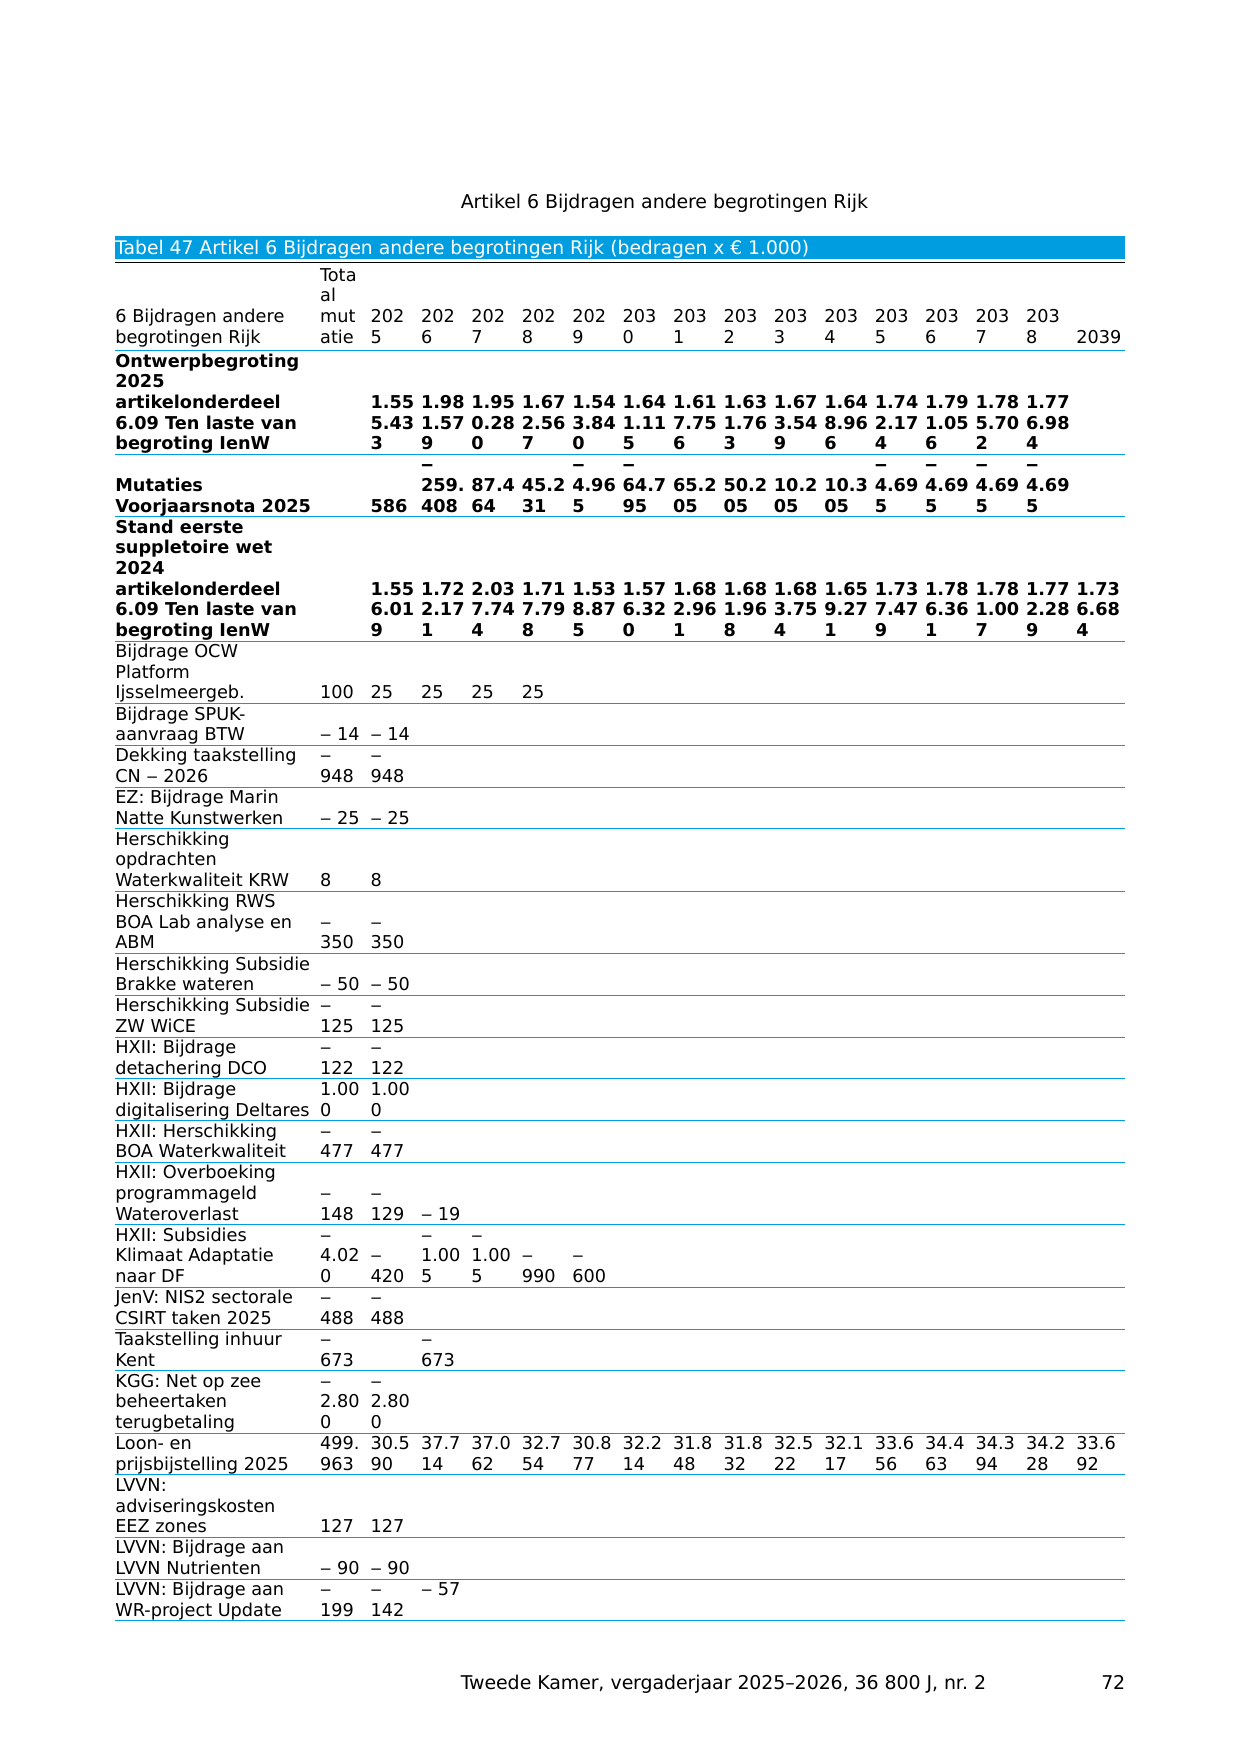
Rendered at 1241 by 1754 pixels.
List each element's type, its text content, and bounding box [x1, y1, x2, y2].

table_cell [1023, 1163, 1073, 1224]
table_cell [569, 1330, 619, 1370]
table_cell [1023, 746, 1073, 786]
table_cell [720, 1330, 771, 1370]
table_cell [1023, 1580, 1073, 1620]
table_cell [670, 1288, 720, 1328]
table_cell [771, 1163, 821, 1224]
table_cell 37.714 [418, 1434, 468, 1474]
table_cell [569, 746, 619, 786]
table_cell [922, 1121, 972, 1162]
table_cell [620, 704, 670, 745]
table_cell [922, 788, 972, 828]
table_cell [872, 996, 922, 1037]
table_cell ‒ 199 [317, 1580, 367, 1620]
table_cell 1.556.019 [368, 517, 418, 641]
table_cell [771, 1330, 821, 1370]
table_cell 2030 [620, 263, 670, 350]
table_cell [821, 954, 872, 995]
table_cell 1.717.798 [519, 517, 569, 641]
table_cell 10.205 [771, 455, 821, 516]
table_cell [368, 1330, 418, 1370]
table_cell ‒ 420 [368, 1225, 418, 1287]
table_cell ‒ 990 [519, 1225, 569, 1287]
table_cell ‒ 600 [569, 1225, 619, 1287]
table_cell 100 [317, 642, 367, 703]
table_cell ‒ 948 [317, 746, 367, 786]
table_cell [821, 1538, 872, 1578]
table_cell [821, 1038, 872, 1078]
table_cell [1023, 1079, 1073, 1120]
table_cell ‒ 477 [368, 1121, 418, 1162]
table_cell [468, 746, 519, 786]
table_cell [620, 892, 670, 953]
table_cell 1.681.968 [720, 517, 771, 641]
table_cell ‒ 259.408 [418, 455, 468, 516]
table_cell Stand eerste suppletoire wet 2024 artikelonderdeel 6.09 Ten laste van begroting IenW [115, 517, 317, 641]
table_cell ‒ 4.695 [922, 455, 972, 516]
table_cell ‒ 125 [317, 996, 367, 1037]
table_cell [1073, 788, 1125, 828]
table_cell [670, 1371, 720, 1433]
table_cell [973, 829, 1023, 891]
table_cell [821, 642, 872, 703]
table_cell [519, 1079, 569, 1120]
table_cell 25 [468, 642, 519, 703]
table_cell [519, 1475, 569, 1537]
table_cell 25 [418, 642, 468, 703]
table_cell [569, 1288, 619, 1328]
table_cell 2035 [872, 263, 922, 350]
table_cell Bijdrage SPUK-aanvraag BTW [115, 704, 317, 745]
table_cell [720, 1371, 771, 1433]
table_cell Taakstelling inhuur Kent [115, 1330, 317, 1370]
table_cell [872, 1330, 922, 1370]
table_cell 87.464 [468, 455, 519, 516]
table_cell [922, 642, 972, 703]
table_cell [1023, 1371, 1073, 1433]
table_cell [872, 954, 922, 995]
table_cell [670, 996, 720, 1037]
table_cell 2038 [1023, 263, 1073, 350]
table_cell [973, 1538, 1023, 1578]
table_cell [620, 1038, 670, 1078]
table_cell 34.463 [922, 1434, 972, 1474]
table_cell [771, 829, 821, 891]
table_cell 37.062 [468, 1434, 519, 1474]
table_cell ‒ 14 [368, 704, 418, 745]
table_cell Bijdrage OCW Platform Ijsselmeergeb. [115, 642, 317, 703]
table_cell 1.683.754 [771, 517, 821, 641]
table_cell [922, 1163, 972, 1224]
table_cell [468, 996, 519, 1037]
table_cell [418, 829, 468, 891]
table_cell [922, 954, 972, 995]
table_cell [973, 954, 1023, 995]
table_cell 1.791.056 [922, 351, 972, 454]
table_cell [973, 1371, 1023, 1433]
table_cell [771, 1475, 821, 1537]
table_cell [720, 1163, 771, 1224]
table_cell [821, 704, 872, 745]
table_cell 1.576.320 [620, 517, 670, 641]
table_cell HXII: Bijdrage detachering DCO [115, 1038, 317, 1078]
table_cell [771, 1580, 821, 1620]
table_cell 34.228 [1023, 1434, 1073, 1474]
table_cell ‒ 2.800 [368, 1371, 418, 1433]
table_cell [468, 1163, 519, 1224]
table_cell [519, 1163, 569, 1224]
table_cell HXII: Subsidies Klimaat Adaptatie naar DF [115, 1225, 317, 1287]
table_cell ‒ 148 [317, 1163, 367, 1224]
table_cell [620, 642, 670, 703]
table_cell [569, 1079, 619, 1120]
table_cell [468, 704, 519, 745]
table_cell ‒ 50 [368, 954, 418, 995]
table_cell 1.981.579 [418, 351, 468, 454]
table_cell [670, 1580, 720, 1620]
table_cell HXII: Bijdrage digitalisering Deltares [115, 1079, 317, 1120]
table_cell 8 [368, 829, 418, 891]
table_cell 6 Bijdragen andere begrotingen Rijk [115, 263, 317, 350]
table_cell [973, 996, 1023, 1037]
table_cell [670, 1121, 720, 1162]
table_cell 1.742.174 [872, 351, 922, 454]
table_cell [872, 746, 922, 786]
table_cell 1.781.007 [973, 517, 1023, 641]
table_cell [569, 892, 619, 953]
table_cell [1073, 1121, 1125, 1162]
table_cell [872, 1079, 922, 1120]
table_cell ‒ 4.020 [317, 1225, 367, 1287]
table_cell [821, 788, 872, 828]
table_cell [418, 788, 468, 828]
table_cell 2027 [468, 263, 519, 350]
table_cell 1.641.115 [620, 351, 670, 454]
table_cell 2033 [771, 263, 821, 350]
table_cell [519, 1038, 569, 1078]
table_cell [821, 1288, 872, 1328]
table_cell [620, 954, 670, 995]
table_cell [569, 1371, 619, 1433]
table_cell [1023, 1121, 1073, 1162]
table_cell [973, 1475, 1023, 1537]
table_cell [1073, 954, 1125, 995]
table_cell [468, 788, 519, 828]
table_cell [922, 1371, 972, 1433]
table_cell 2029 [569, 263, 619, 350]
table_cell [519, 1371, 569, 1433]
table_cell 499.963 [317, 1434, 367, 1474]
table_cell [569, 1580, 619, 1620]
table_cell [1023, 996, 1073, 1037]
table_cell [872, 704, 922, 745]
table_cell 31.832 [720, 1434, 771, 1474]
table_cell [1023, 642, 1073, 703]
table_cell [418, 1079, 468, 1120]
table_cell 1.722.171 [418, 517, 468, 641]
table_cell 1.772.289 [1023, 517, 1073, 641]
table_cell [519, 704, 569, 745]
table_cell ‒ 948 [368, 746, 418, 786]
table_cell 1.682.961 [670, 517, 720, 641]
table_cell [1023, 788, 1073, 828]
table_cell [771, 996, 821, 1037]
table_cell ‒ 25 [317, 788, 367, 828]
table_cell ‒ 4.695 [872, 455, 922, 516]
table_cell [519, 1580, 569, 1620]
table_cell [922, 829, 972, 891]
table_cell [872, 1371, 922, 1433]
table_cell [569, 704, 619, 745]
table_cell 2034 [821, 263, 872, 350]
table_cell 1.659.271 [821, 517, 872, 641]
table_cell KGG: Net op zee beheertaken terugbetaling [115, 1371, 317, 1433]
table_cell [418, 954, 468, 995]
table_cell [771, 954, 821, 995]
table_cell [569, 1163, 619, 1224]
table_cell ‒ 488 [368, 1288, 418, 1328]
table_cell [1073, 642, 1125, 703]
table_cell [821, 829, 872, 891]
table_cell ‒ 4.965 [569, 455, 619, 516]
table_cell Herschikking Subsidie Brakke wateren [115, 954, 317, 995]
table_cell 30.590 [368, 1434, 418, 1474]
table_cell 34.394 [973, 1434, 1023, 1474]
table_cell [720, 1079, 771, 1120]
table_cell [569, 1121, 619, 1162]
table_cell 2036 [922, 263, 972, 350]
table_cell ‒ 673 [418, 1330, 468, 1370]
table_cell [1073, 704, 1125, 745]
table_cell [1073, 455, 1125, 516]
table_cell 1.785.702 [973, 351, 1023, 454]
table_cell 1.786.361 [922, 517, 972, 641]
table_cell [670, 1538, 720, 1578]
table_cell [468, 1038, 519, 1078]
table_cell [973, 1121, 1023, 1162]
table_cell [670, 788, 720, 828]
table_cell [1023, 1038, 1073, 1078]
table_cell 1.737.479 [872, 517, 922, 641]
table_cell LVVN: adviseringskosten EEZ zones [115, 1475, 317, 1537]
table_cell ‒ 488 [317, 1288, 367, 1328]
table_cell 65.205 [670, 455, 720, 516]
table_cell ‒ 129 [368, 1163, 418, 1224]
table_cell [670, 704, 720, 745]
table_cell [418, 1538, 468, 1578]
table_cell [670, 892, 720, 953]
table_cell 25 [519, 642, 569, 703]
table_cell [418, 892, 468, 953]
table_cell [418, 746, 468, 786]
table_cell 2037 [973, 263, 1023, 350]
table_cell [569, 1538, 619, 1578]
table_cell [720, 1121, 771, 1162]
table_cell [1073, 1225, 1125, 1287]
table_cell [720, 1475, 771, 1537]
table_cell [468, 1288, 519, 1328]
table_cell [569, 1038, 619, 1078]
table_cell ‒ 90 [317, 1538, 367, 1578]
table_cell [519, 1330, 569, 1370]
table_cell [620, 996, 670, 1037]
table_cell [821, 1580, 872, 1620]
table_cell 45.231 [519, 455, 569, 516]
table_cell [821, 746, 872, 786]
table_cell [973, 1079, 1023, 1120]
table_cell [620, 746, 670, 786]
table_cell [872, 1225, 922, 1287]
table_cell [468, 1371, 519, 1433]
table_cell [418, 1288, 468, 1328]
table_cell [620, 1225, 670, 1287]
table_cell 33.692 [1073, 1434, 1125, 1474]
table_cell ‒ 57 [418, 1580, 468, 1620]
table_cell [922, 746, 972, 786]
table_cell [771, 642, 821, 703]
table_cell 1.736.684 [1073, 517, 1125, 641]
table_cell [1073, 1371, 1125, 1433]
table_cell LVVN: Bijdrage aan LVVN Nutrienten [115, 1538, 317, 1578]
table_cell ‒ 477 [317, 1121, 367, 1162]
table_cell [670, 1038, 720, 1078]
title Artikel 6 Bijdragen andere begrotingen Rijk [461, 191, 1125, 213]
table_cell [1023, 1475, 1073, 1537]
table_cell [973, 1330, 1023, 1370]
table_cell [1073, 1538, 1125, 1578]
table_cell [1023, 1225, 1073, 1287]
table_cell [1023, 704, 1073, 745]
table_cell ‒ 122 [317, 1038, 367, 1078]
table_cell [1073, 1330, 1125, 1370]
table_cell [720, 746, 771, 786]
table_cell [1023, 829, 1073, 891]
table_cell [1023, 1288, 1073, 1328]
table_cell Herschikking Subsidie ZW WiCE [115, 996, 317, 1037]
table_cell [821, 1225, 872, 1287]
table_cell 1.672.567 [519, 351, 569, 454]
table_cell [468, 954, 519, 995]
table_cell 586 [368, 455, 418, 516]
table_cell ‒ 350 [368, 892, 418, 953]
table_cell [620, 788, 670, 828]
table_cell [569, 829, 619, 891]
table_cell [468, 1580, 519, 1620]
table_cell [670, 1225, 720, 1287]
table_cell [1073, 1288, 1125, 1328]
table_cell [973, 892, 1023, 953]
table_cell [973, 1288, 1023, 1328]
table_cell [519, 996, 569, 1037]
table_cell [670, 829, 720, 891]
table_cell Herschikking opdrachten Waterkwaliteit KRW [115, 829, 317, 891]
table_cell [317, 455, 367, 516]
table_cell ‒ 2.800 [317, 1371, 367, 1433]
table_cell 32.214 [620, 1434, 670, 1474]
table_cell [519, 954, 569, 995]
table_cell [620, 1371, 670, 1433]
table_cell [720, 1538, 771, 1578]
table_cell [670, 954, 720, 995]
table_cell ‒ 25 [368, 788, 418, 828]
table_cell [670, 1079, 720, 1120]
table_cell [670, 1163, 720, 1224]
table_cell 33.656 [872, 1434, 922, 1474]
table_cell Dekking taakstelling CN ‒ 2026 [115, 746, 317, 786]
table_cell [569, 996, 619, 1037]
table_cell [821, 1371, 872, 1433]
table_cell [670, 1475, 720, 1537]
table_cell Ontwerpbegroting 2025 artikelonderdeel 6.09 Ten laste van begroting IenW [115, 351, 317, 454]
table_cell [670, 746, 720, 786]
table_cell [418, 996, 468, 1037]
table_cell [922, 1538, 972, 1578]
table_cell [720, 642, 771, 703]
table_cell 1.543.840 [569, 351, 619, 454]
table_cell [418, 704, 468, 745]
table_cell LVVN: Bijdrage aan WR-project Update [115, 1580, 317, 1620]
table_cell 1.000 [368, 1079, 418, 1120]
table_cell [1073, 1038, 1125, 1078]
table_cell [1073, 1475, 1125, 1537]
table_cell ‒ 673 [317, 1330, 367, 1370]
table_cell [720, 829, 771, 891]
table_cell [771, 1038, 821, 1078]
table_cell [418, 1371, 468, 1433]
table_cell [519, 892, 569, 953]
table_cell [922, 1225, 972, 1287]
table_cell ‒ 19 [418, 1163, 468, 1224]
table_cell 2028 [519, 263, 569, 350]
table_cell 10.305 [821, 455, 872, 516]
table_cell [620, 1121, 670, 1162]
table_cell 1.950.280 [468, 351, 519, 454]
table_cell [821, 1330, 872, 1370]
table_cell [670, 1330, 720, 1370]
table_cell [872, 1121, 922, 1162]
table_cell [771, 1121, 821, 1162]
table_cell [1023, 892, 1073, 953]
table_cell 1.000 [317, 1079, 367, 1120]
table_cell [821, 1163, 872, 1224]
table_cell 2025 [368, 263, 418, 350]
table_cell 1.776.984 [1023, 351, 1073, 454]
table_cell 32.754 [519, 1434, 569, 1474]
table_cell [468, 1121, 519, 1162]
table_cell [922, 1580, 972, 1620]
table_cell [771, 1371, 821, 1433]
table_cell [418, 1038, 468, 1078]
table_cell [922, 996, 972, 1037]
table_cell HXII: Herschikking BOA Waterkwaliteit [115, 1121, 317, 1162]
table_cell ‒ 1.005 [418, 1225, 468, 1287]
table_cell 1.673.549 [771, 351, 821, 454]
table_cell [720, 892, 771, 953]
table_cell Herschikking RWS BOA Lab analyse en ABM [115, 892, 317, 953]
table_cell [973, 746, 1023, 786]
table_cell 127 [317, 1475, 367, 1537]
table_cell [872, 788, 922, 828]
table_cell [872, 642, 922, 703]
table_cell 1.648.966 [821, 351, 872, 454]
table_cell [1023, 1538, 1073, 1578]
table_cell [720, 1038, 771, 1078]
table_cell [468, 1538, 519, 1578]
table_cell [821, 1079, 872, 1120]
table_cell [670, 642, 720, 703]
table_cell ‒ 14 [317, 704, 367, 745]
table_cell [821, 1475, 872, 1537]
table_cell [720, 996, 771, 1037]
table_cell 2.037.744 [468, 517, 519, 641]
table_cell [519, 1288, 569, 1328]
table_cell [569, 1475, 619, 1537]
table_cell [519, 1121, 569, 1162]
table_cell ‒ 125 [368, 996, 418, 1037]
table_cell HXII: Overboeking programmageld Wateroverlast [115, 1163, 317, 1224]
table_cell [872, 829, 922, 891]
table_cell [1073, 892, 1125, 953]
table_cell [620, 1580, 670, 1620]
table_cell [872, 1580, 922, 1620]
table_cell ‒ 1.005 [468, 1225, 519, 1287]
table_cell [569, 788, 619, 828]
table_cell 25 [368, 642, 418, 703]
table_cell [519, 788, 569, 828]
table_cell ‒ 90 [368, 1538, 418, 1578]
table_cell ‒ 122 [368, 1038, 418, 1078]
table_cell ‒ 350 [317, 892, 367, 953]
table_cell [1073, 996, 1125, 1037]
table_cell ‒ 50 [317, 954, 367, 995]
table_cell [418, 1121, 468, 1162]
table_cell 31.848 [670, 1434, 720, 1474]
table_cell 30.877 [569, 1434, 619, 1474]
table_cell 2031 [670, 263, 720, 350]
table_cell [1023, 1330, 1073, 1370]
table_cell [973, 788, 1023, 828]
table_cell [569, 642, 619, 703]
table_cell [468, 829, 519, 891]
table_cell [1073, 351, 1125, 454]
table_cell [973, 1163, 1023, 1224]
table_cell [872, 892, 922, 953]
table_cell [720, 1288, 771, 1328]
table_cell 2026 [418, 263, 468, 350]
table_cell ‒ 142 [368, 1580, 418, 1620]
table_cell [771, 1079, 821, 1120]
table_cell JenV: NIS2 sectorale CSIRT taken 2025 [115, 1288, 317, 1328]
table_cell [620, 1288, 670, 1328]
table_cell [468, 1330, 519, 1370]
table_cell 2032 [720, 263, 771, 350]
table_cell [922, 1475, 972, 1537]
table_cell [922, 892, 972, 953]
table_cell [922, 1038, 972, 1078]
table_cell [620, 1475, 670, 1537]
table_cell [771, 788, 821, 828]
table_cell ‒ 4.695 [1023, 455, 1073, 516]
table_cell 2039 [1073, 263, 1125, 350]
table_cell [872, 1038, 922, 1078]
table_cell [771, 1538, 821, 1578]
table_cell [973, 1580, 1023, 1620]
table_cell [821, 1121, 872, 1162]
table_cell 127 [368, 1475, 418, 1537]
table_cell [973, 704, 1023, 745]
table_cell [317, 351, 367, 454]
table_cell [973, 1225, 1023, 1287]
table_cell [468, 892, 519, 953]
table_cell 32.117 [821, 1434, 872, 1474]
table_cell [620, 829, 670, 891]
table_cell [872, 1163, 922, 1224]
table_cell [771, 1288, 821, 1328]
table_cell [720, 1580, 771, 1620]
table_cell [872, 1288, 922, 1328]
table_cell ‒ 4.695 [973, 455, 1023, 516]
table_cell [519, 829, 569, 891]
table_cell [519, 1538, 569, 1578]
table_cell [720, 1225, 771, 1287]
table_cell [771, 1225, 821, 1287]
table_cell 32.522 [771, 1434, 821, 1474]
table_cell [1023, 954, 1073, 995]
table_cell [771, 892, 821, 953]
table_cell 1.617.756 [670, 351, 720, 454]
table_cell [1073, 746, 1125, 786]
table_cell 8 [317, 829, 367, 891]
table_cell [620, 1330, 670, 1370]
table_cell Totaal mutatie [317, 263, 367, 350]
table_cell [569, 954, 619, 995]
table_cell 1.631.763 [720, 351, 771, 454]
table_cell [922, 704, 972, 745]
table_cell [1073, 829, 1125, 891]
table_cell [1073, 1163, 1125, 1224]
table_cell [1073, 1580, 1125, 1620]
table_cell [922, 1079, 972, 1120]
table_cell [720, 954, 771, 995]
table_cell [821, 892, 872, 953]
table_cell [872, 1538, 922, 1578]
table_cell [418, 1475, 468, 1537]
table_cell [922, 1330, 972, 1370]
table_cell [1073, 1079, 1125, 1120]
table_cell Mutaties Voorjaarsnota 2025 [115, 455, 317, 516]
table_cell [720, 704, 771, 745]
table_cell [872, 1475, 922, 1537]
table_cell [922, 1288, 972, 1328]
table_cell ‒ 64.795 [620, 455, 670, 516]
table_cell [973, 642, 1023, 703]
table_cell 1.538.875 [569, 517, 619, 641]
table_cell [468, 1079, 519, 1120]
table_cell [771, 746, 821, 786]
table_cell Loon- en prijsbijstelling 2025 [115, 1434, 317, 1474]
table_cell 1.555.433 [368, 351, 418, 454]
table_cell [821, 996, 872, 1037]
table_cell [620, 1079, 670, 1120]
table_cell 50.205 [720, 455, 771, 516]
table_cell [468, 1475, 519, 1537]
table_cell [771, 704, 821, 745]
table_cell [620, 1538, 670, 1578]
table_cell [973, 1038, 1023, 1078]
table_cell [720, 788, 771, 828]
table_cell [317, 517, 367, 641]
table_cell EZ: Bijdrage Marin Natte Kunstwerken [115, 788, 317, 828]
table_cell [620, 1163, 670, 1224]
table_cell [519, 746, 569, 786]
